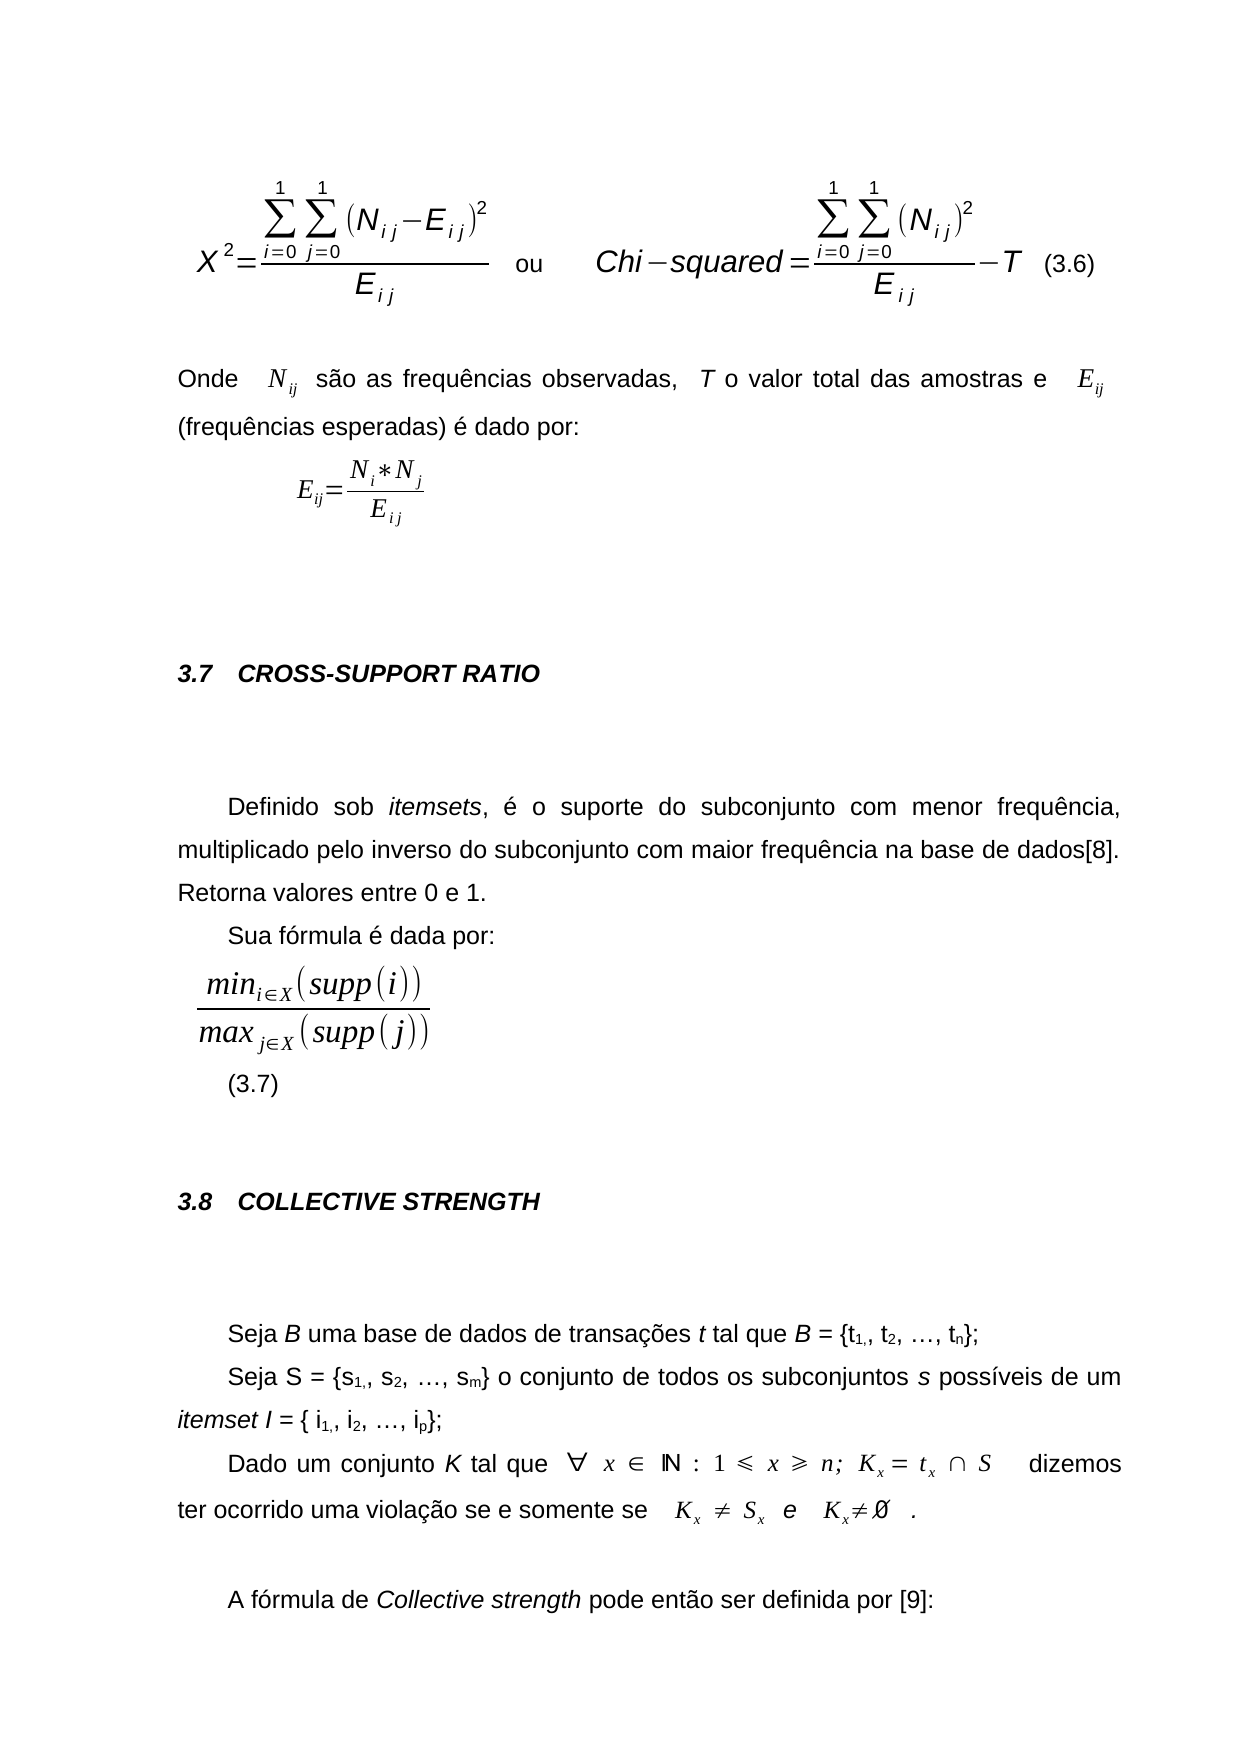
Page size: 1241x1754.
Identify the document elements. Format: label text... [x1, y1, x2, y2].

text (3.7) [177, 964, 1122, 1097]
subtitle COLLECTIVE STRENGTH [177, 1187, 1122, 1215]
subtitle CROSS-SUPPORT RATIO [177, 659, 1122, 688]
text Seja S = {s1,, s2, …, sm} o conjunto de todos os subconjuntos s possíveis de um itemset I = { i1,, i2, …, ip}; [177, 1362, 1122, 1434]
text Onde são as frequências observadas, T o valor total das amostras e (frequências esperadas) é dado por: [177, 363, 1122, 441]
text A fórmula de Collective strength pode então ser definida por [9]: [177, 1585, 1122, 1614]
text Dado um conjunto K tal que dizemos ter ocorrido uma violação se e somente se e . [177, 1448, 1122, 1528]
text Seja B uma base de dados de transações t tal que B = {t1,, t2, …, tn}; [177, 1319, 1122, 1348]
text ou (3.6) [177, 177, 1122, 306]
text Definido sob itemsets, é o suporte do subconjunto com menor frequência, multiplicado pelo inverso do subconjunto com maior frequência na base de dados[8]. Retorna valores entre 0 e 1. [177, 792, 1122, 907]
text Sua fórmula é dada por: [177, 921, 1122, 950]
